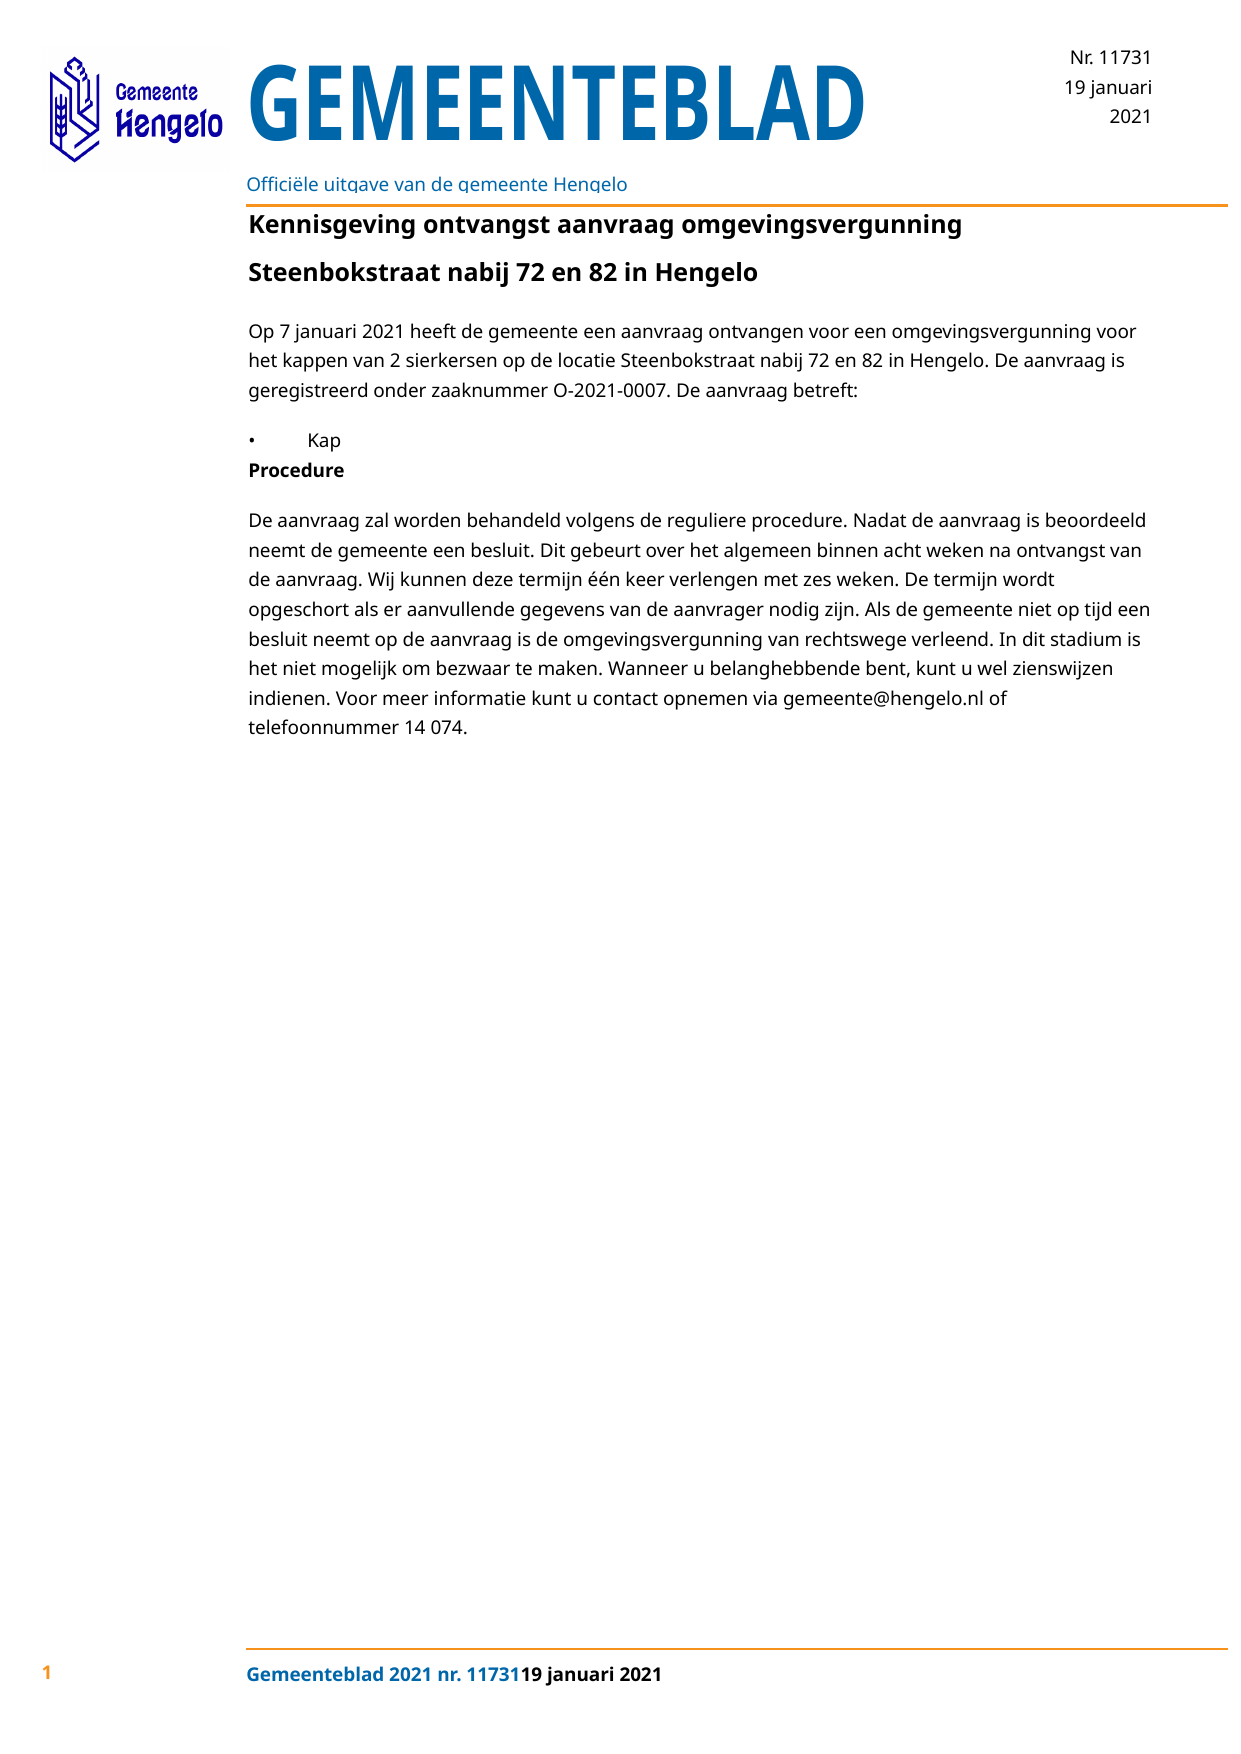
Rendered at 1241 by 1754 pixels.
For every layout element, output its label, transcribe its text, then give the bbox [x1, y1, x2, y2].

text De aanvraag zal worden behandeld volgens de reguliere procedure. Nadat de aanvraag is beoordeeld neemt de gemeente een besluit. Dit gebeurt over het algemeen binnen acht weken na ontvangst van de aanvraag. Wij kunnen deze termijn één keer verlengen met zes weken. De termijn wordt opgeschort als er aanvullende gegevens van de aanvrager nodig zijn. Als de gemeente niet op tijd een besluit neemt op de aanvraag is de omgevingsvergunning van rechtswege verleend. In dit stadium is het niet mogelijk om bezwaar te maken. Wanneer u belanghebbende bent, kunt u wel zienswijzen indienen. Voor meer informatie kunt u contact opnemen via gemeente@hengelo.nl of telefoonnummer 14 074. [248, 507, 1152, 740]
text Procedure [248, 457, 1152, 483]
text Kennisgeving ontvangst aanvraag omgevingsvergunning Steenbokstraat nabij 72 en 82 in Hengelo [248, 207, 1152, 288]
picture [41, 47, 231, 172]
text Op 7 januari 2021 heeft de gemeente een aanvraag ontvangen voor een omgevingsvergunning voor het kappen van 2 sierkersen op de locatie Steenbokstraat nabij 72 en 82 in Hengelo. De aanvraag is geregistreerd onder zaaknummer O-2021-0007. De aanvraag betreft: [248, 318, 1152, 403]
list Kap [248, 427, 1152, 453]
